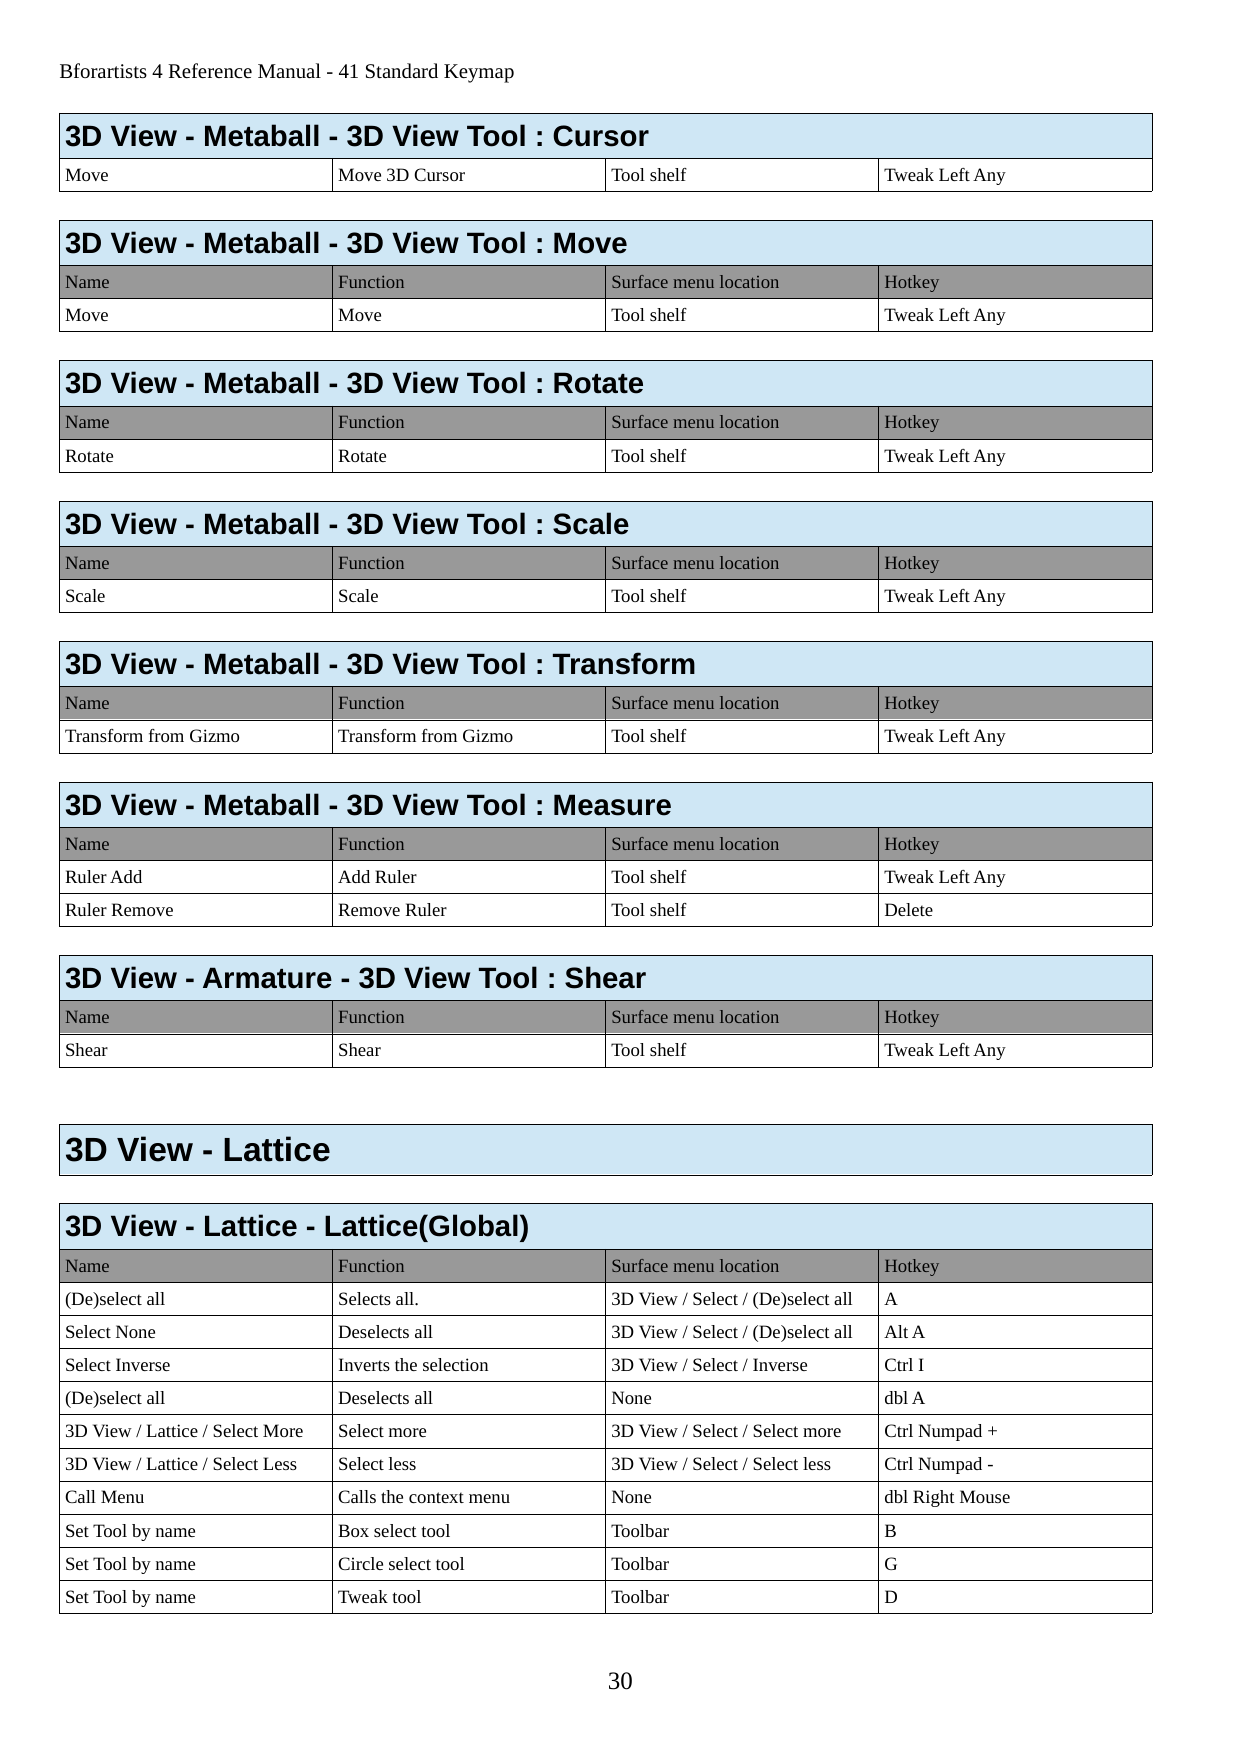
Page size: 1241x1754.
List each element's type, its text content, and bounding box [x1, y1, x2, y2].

table_cell 3D View / Select / (De)select all [606, 1283, 878, 1315]
table_cell Name [60, 1001, 332, 1033]
table_cell None [606, 1482, 878, 1514]
table_cell Ctrl Numpad - [879, 1449, 1152, 1481]
table_cell Tweak tool [333, 1581, 605, 1613]
table_cell Tweak Left Any [879, 299, 1152, 331]
table_cell Add Ruler [333, 861, 605, 893]
table_cell Transform from Gizmo [333, 721, 605, 753]
table_cell Surface menu location [606, 687, 878, 719]
table_cell Hotkey [879, 266, 1152, 298]
table_cell Name [60, 547, 332, 579]
table_cell Hotkey [879, 1250, 1152, 1282]
table_cell Scale [60, 580, 332, 612]
table_cell Set Tool by name [60, 1548, 332, 1580]
table_header 3D View - Metaball - 3D View Tool : Rotate [60, 361, 1152, 406]
table_cell Call Menu [60, 1482, 332, 1514]
table_cell Inverts the selection [333, 1349, 605, 1381]
table_cell (De)select all [60, 1283, 332, 1315]
table_cell Tool shelf [606, 721, 878, 753]
table_cell Hotkey [879, 1001, 1152, 1033]
table_cell Move 3D Cursor [333, 159, 605, 191]
table_cell Tweak Left Any [879, 721, 1152, 753]
table_cell Tool shelf [606, 159, 878, 191]
table_cell Name [60, 266, 332, 298]
table_cell A [879, 1283, 1152, 1315]
table_cell Alt A [879, 1316, 1152, 1348]
table_header 3D View - Metaball - 3D View Tool : Transform [60, 642, 1152, 686]
table_cell Tool shelf [606, 861, 878, 893]
table_cell Selects all. [333, 1283, 605, 1315]
table_cell Select None [60, 1316, 332, 1348]
table_cell Tool shelf [606, 580, 878, 612]
table_header 3D View - Armature - 3D View Tool : Shear [60, 956, 1152, 1000]
table_cell Tweak Left Any [879, 861, 1152, 893]
table_cell Surface menu location [606, 828, 878, 860]
table_cell Hotkey [879, 687, 1152, 719]
table_cell Set Tool by name [60, 1581, 332, 1613]
table_cell Set Tool by name [60, 1515, 332, 1547]
table_cell Move [60, 299, 332, 331]
table_cell Function [333, 828, 605, 860]
table_cell dbl Right Mouse [879, 1482, 1152, 1514]
table_header 3D View - Lattice - Lattice(Global) [60, 1204, 1152, 1249]
table_cell Shear [60, 1035, 332, 1067]
table_cell Transform from Gizmo [60, 721, 332, 753]
table_cell Tweak Left Any [879, 159, 1152, 191]
table_cell Function [333, 547, 605, 579]
table_cell dbl A [879, 1382, 1152, 1414]
table_cell Name [60, 1250, 332, 1282]
table_cell Rotate [333, 440, 605, 472]
table_cell Tool shelf [606, 299, 878, 331]
table_cell Name [60, 687, 332, 719]
table_cell Surface menu location [606, 1001, 878, 1033]
table_cell Surface menu location [606, 407, 878, 439]
table_cell Ctrl I [879, 1349, 1152, 1381]
table_cell Function [333, 687, 605, 719]
table_cell Deselects all [333, 1382, 605, 1414]
table_cell Box select tool [333, 1515, 605, 1547]
table_cell Hotkey [879, 547, 1152, 579]
table_header 3D View - Metaball - 3D View Tool : Move [60, 221, 1152, 265]
table_cell Hotkey [879, 828, 1152, 860]
table_cell Select less [333, 1449, 605, 1481]
table_cell Remove Ruler [333, 894, 605, 926]
table_cell Move [333, 299, 605, 331]
table_cell Function [333, 266, 605, 298]
table_cell Tweak Left Any [879, 580, 1152, 612]
table_cell 3D View / Select / Inverse [606, 1349, 878, 1381]
table_cell Delete [879, 894, 1152, 926]
table_cell Toolbar [606, 1548, 878, 1580]
table_cell D [879, 1581, 1152, 1613]
table_cell Surface menu location [606, 1250, 878, 1282]
table_cell Ruler Add [60, 861, 332, 893]
table_cell Ctrl Numpad + [879, 1415, 1152, 1447]
table_cell Function [333, 1250, 605, 1282]
table_cell Select more [333, 1415, 605, 1447]
table_cell Surface menu location [606, 266, 878, 298]
table_cell Hotkey [879, 407, 1152, 439]
table_cell 3D View / Lattice / Select More [60, 1415, 332, 1447]
table_cell Tool shelf [606, 440, 878, 472]
table_cell Circle select tool [333, 1548, 605, 1580]
table_cell Name [60, 407, 332, 439]
table_cell Rotate [60, 440, 332, 472]
table_cell 3D View / Lattice / Select Less [60, 1449, 332, 1481]
table_header 3D View - Metaball - 3D View Tool : Scale [60, 502, 1152, 546]
table_cell Ruler Remove [60, 894, 332, 926]
table_cell 3D View / Select / (De)select all [606, 1316, 878, 1348]
table_cell Surface menu location [606, 547, 878, 579]
table_cell None [606, 1382, 878, 1414]
table_header 3D View - Metaball - 3D View Tool : Measure [60, 783, 1152, 827]
table_cell Tool shelf [606, 1035, 878, 1067]
table_header 3D View - Metaball - 3D View Tool : Cursor [60, 114, 1152, 158]
table_cell B [879, 1515, 1152, 1547]
table_cell Name [60, 828, 332, 860]
table_header 3D View - Lattice [60, 1125, 1152, 1174]
table_cell G [879, 1548, 1152, 1580]
table_cell Tweak Left Any [879, 1035, 1152, 1067]
table_cell Tweak Left Any [879, 440, 1152, 472]
table_cell Toolbar [606, 1581, 878, 1613]
table_cell Calls the context menu [333, 1482, 605, 1514]
table_cell Scale [333, 580, 605, 612]
table_cell Move [60, 159, 332, 191]
table_cell Function [333, 407, 605, 439]
table_cell Deselects all [333, 1316, 605, 1348]
table_cell Toolbar [606, 1515, 878, 1547]
table_cell (De)select all [60, 1382, 332, 1414]
table_cell Shear [333, 1035, 605, 1067]
table_cell Tool shelf [606, 894, 878, 926]
table_cell 3D View / Select / Select less [606, 1449, 878, 1481]
table_cell Select Inverse [60, 1349, 332, 1381]
table_cell 3D View / Select / Select more [606, 1415, 878, 1447]
table_cell Function [333, 1001, 605, 1033]
